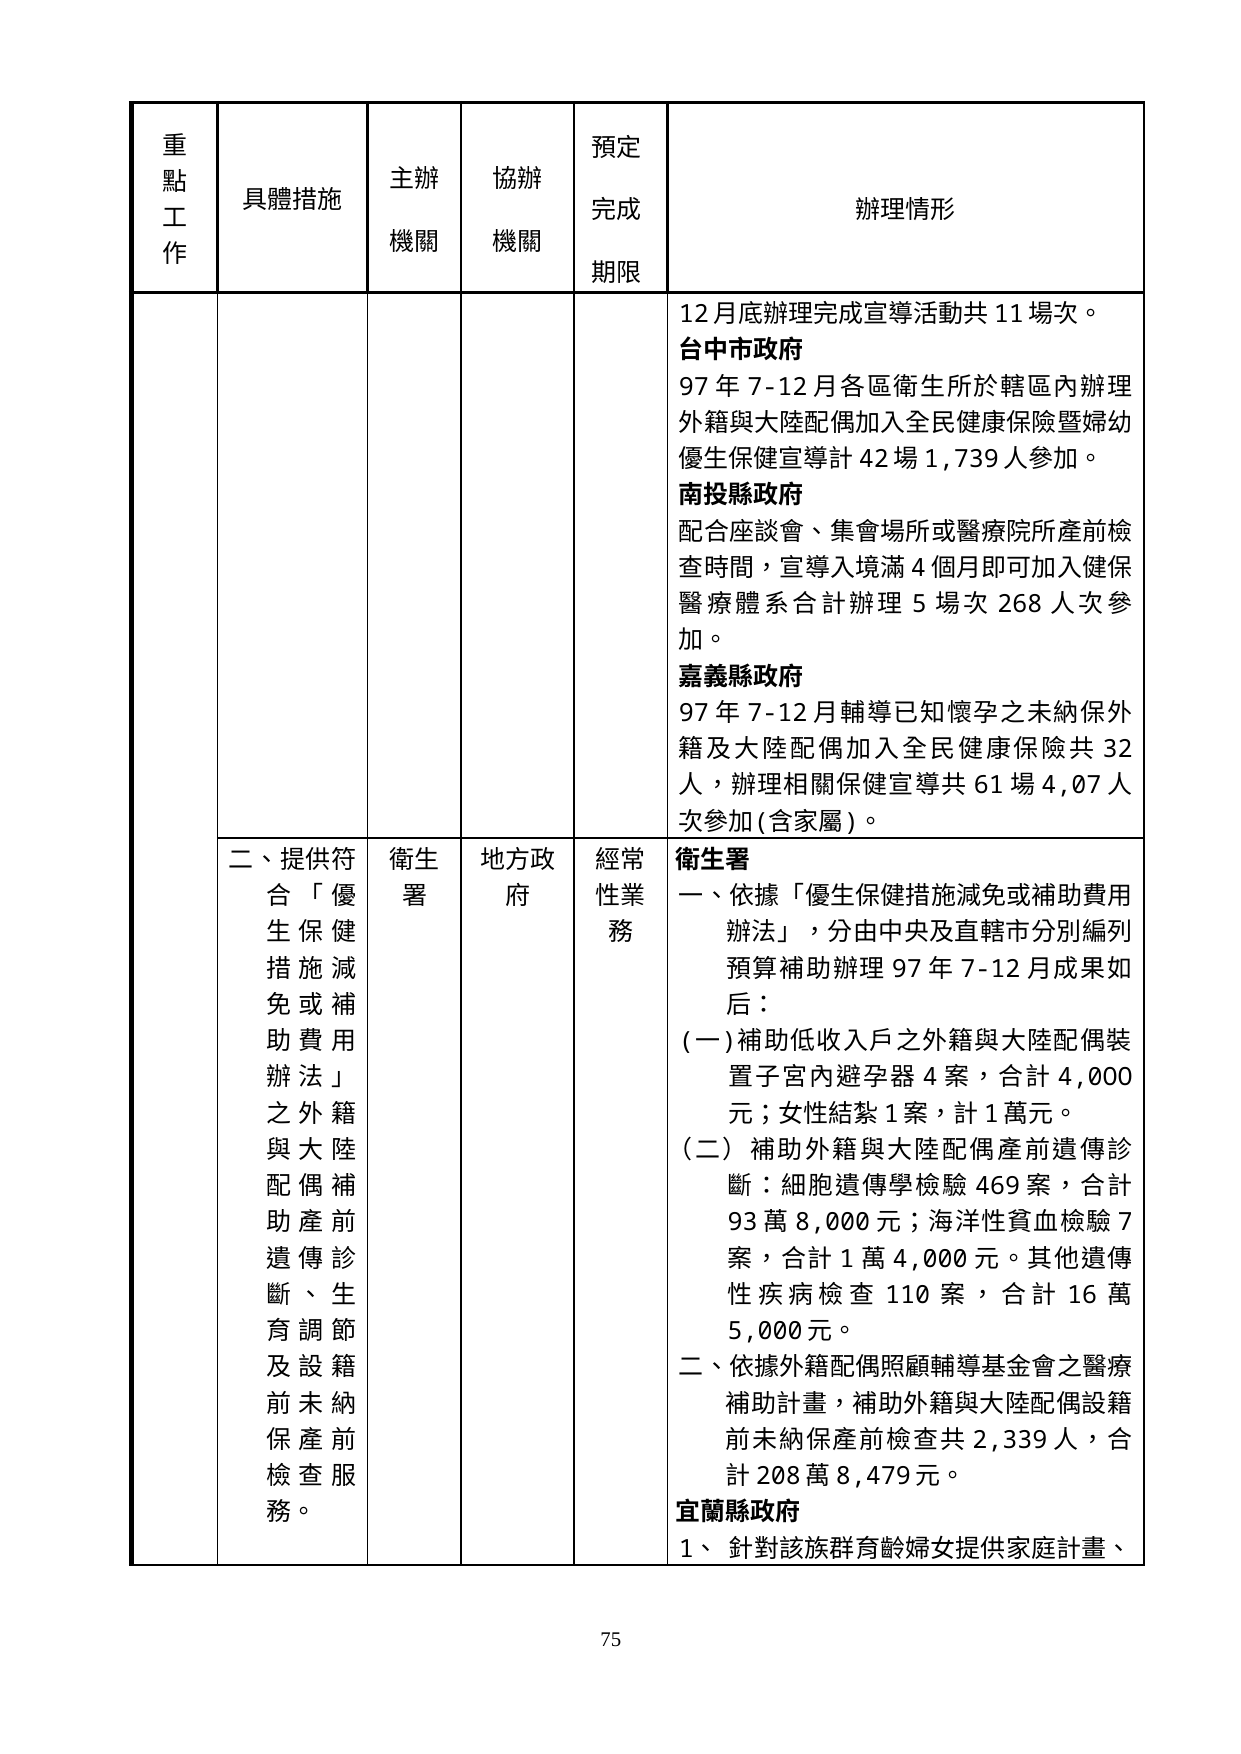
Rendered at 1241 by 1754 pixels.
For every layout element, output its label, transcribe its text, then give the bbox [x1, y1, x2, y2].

table_cell 二、提供符合「優生保健措施減免或補助費用辦法」之外籍與大陸配偶補助產前遺傳診斷、生育調節及設籍前未納保產前檢查服務。 [218, 839, 367, 1564]
table_cell [218, 294, 367, 837]
table_header 預定完成期限 [575, 104, 666, 291]
table_header 主辦 機關 [369, 104, 460, 291]
table_cell [462, 294, 573, 837]
table_header 具體措施 [219, 104, 366, 291]
table_cell 衛生署 [368, 839, 460, 1564]
table_cell 12月底辦理完成宣導活動共11場次。 台中市政府 97年7-12月各區衛生所於轄區內辦理外籍與大陸配偶加入全民健康保險暨婦幼優生保健宣導計42場1,739人參加。 南投縣政府 配合座談會、集會場所或醫療院所產前檢查時間，宣導入境滿4個月即可加入健保醫療體系合計辦理5場次268人次參加。 嘉義縣政府 97年7-12月輔導已知懷孕之未納保外籍及大陸配偶加入全民健康保險共32人，辦理相關保健宣導共61場4,07人次參加(含家屬)。 [668, 294, 1143, 837]
table_header 辦理情形 [669, 104, 1143, 291]
table_cell 地方政府 [462, 839, 573, 1564]
table_cell 衛生署 一、依據「優生保健措施減免或補助費用辦法」，分由中央及直轄市分別編列預算補助辦理97年7-12月成果如后： (一)補助低收入戶之外籍與大陸配偶裝置子宮內避孕器4案，合計4,0OO元；女性結紮1案，計1萬元。 （二）補助外籍與大陸配偶產前遺傳診斷：細胞遺傳學檢驗469案，合計93萬8,000元；海洋性貧血檢驗7案，合計1萬4,000元。其他遺傳性疾病檢查110案，合計16萬5,000元。 二、依據外籍配偶照顧輔導基金會之醫療補助計畫，補助外籍與大陸配偶設籍前未納保產前檢查共2,339人，合計208萬8,479元。 宜蘭縣政府 針對該族群育齡婦女提供家庭計畫、 [668, 839, 1143, 1564]
table_cell [368, 294, 460, 837]
table_cell [134, 294, 217, 1564]
table_cell 經常 性業 務 [575, 839, 667, 1564]
table_header 協辦 機關 [462, 104, 573, 291]
table_header 重點工作 [134, 104, 216, 291]
table_cell [575, 294, 667, 837]
